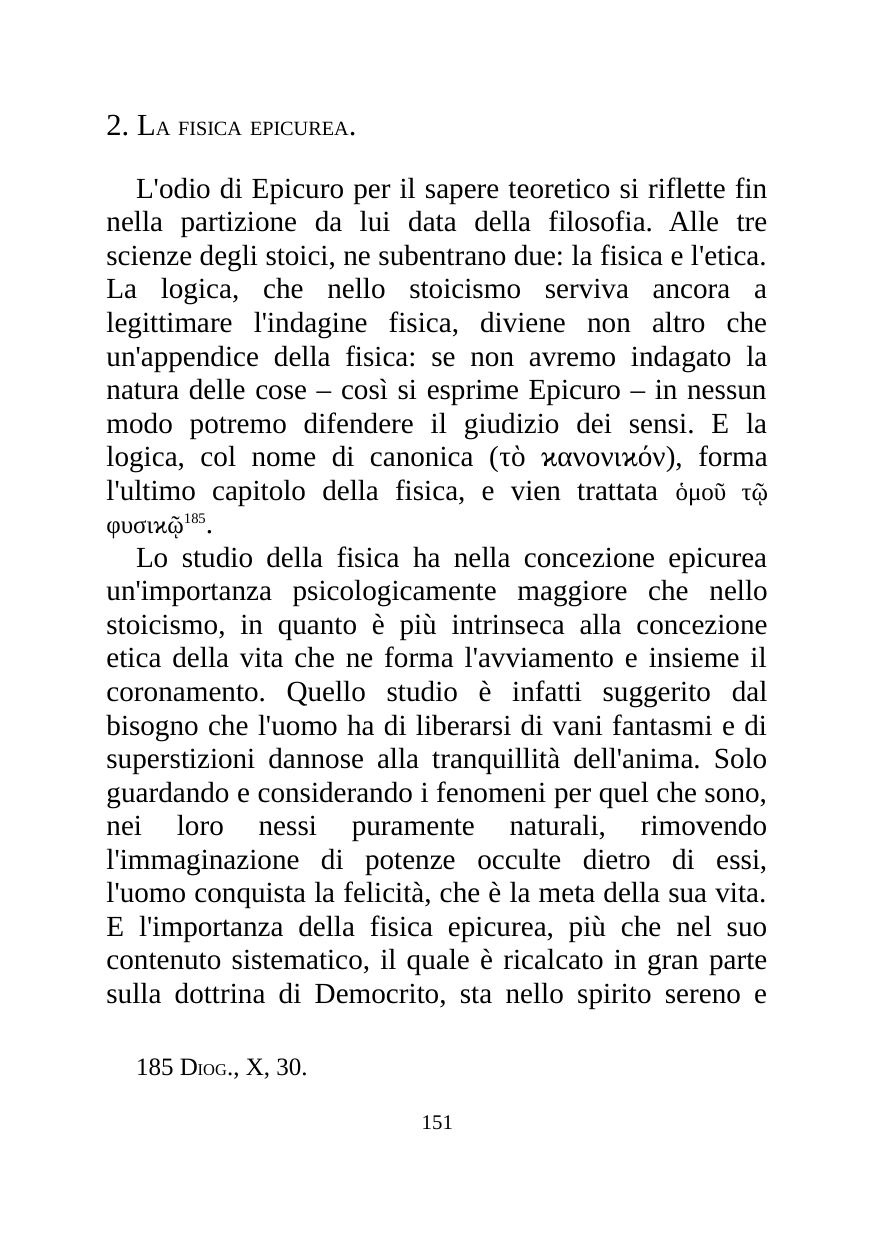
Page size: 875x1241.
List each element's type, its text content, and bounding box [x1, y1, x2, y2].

text Lo studio della fisica ha nella concezione epicurea un'importanza psicologicamente maggiore che nello stoicismo, in quanto è più intrinseca alla concezione etica della vita che ne forma l'avviamento e insieme il coronamento. Quello studio è infatti suggerito dal bisogno che l'uomo ha di liberarsi di vani fantasmi e di superstizioni dannose alla tranquillità dell'anima. Solo guardando e considerando i fenomeni per quel che sono, nei loro nessi puramente naturali, rimovendo l'immaginazione di potenze occulte dietro di essi, l'uomo conquista la felicità, che è la meta della sua vita. E l'importanza della fisica epicurea, più che nel suo contenuto sistematico, il quale è ricalcato in gran parte sulla dottrina di Democrito, sta nello spirito sereno e [106, 540, 768, 1009]
text L'odio di Epicuro per il sapere teoretico si riflette fin nella partizione da lui data della filosofia. Alle tre scienze degli stoici, ne subentrano due: la fisica e l'etica. La logica, che nello stoicismo serviva ancora a legittimare l'indagine fisica, diviene non altro che un'appendice della fisica: se non avremo indagato la natura delle cose – così si esprime Epicuro – in nessun modo potremo difendere il giudizio dei sensi. E la logica, col nome di canonica (τὸ ϰανονιϰόν), forma l'ultimo capitolo della fisica, e vien trattata ὁμοῦ τῷ φυσιϰῷ. [106, 171, 768, 540]
text Diog., X, 30. [106, 1052, 768, 1080]
subtitle 2. La fisica epicurea. [106, 106, 768, 142]
